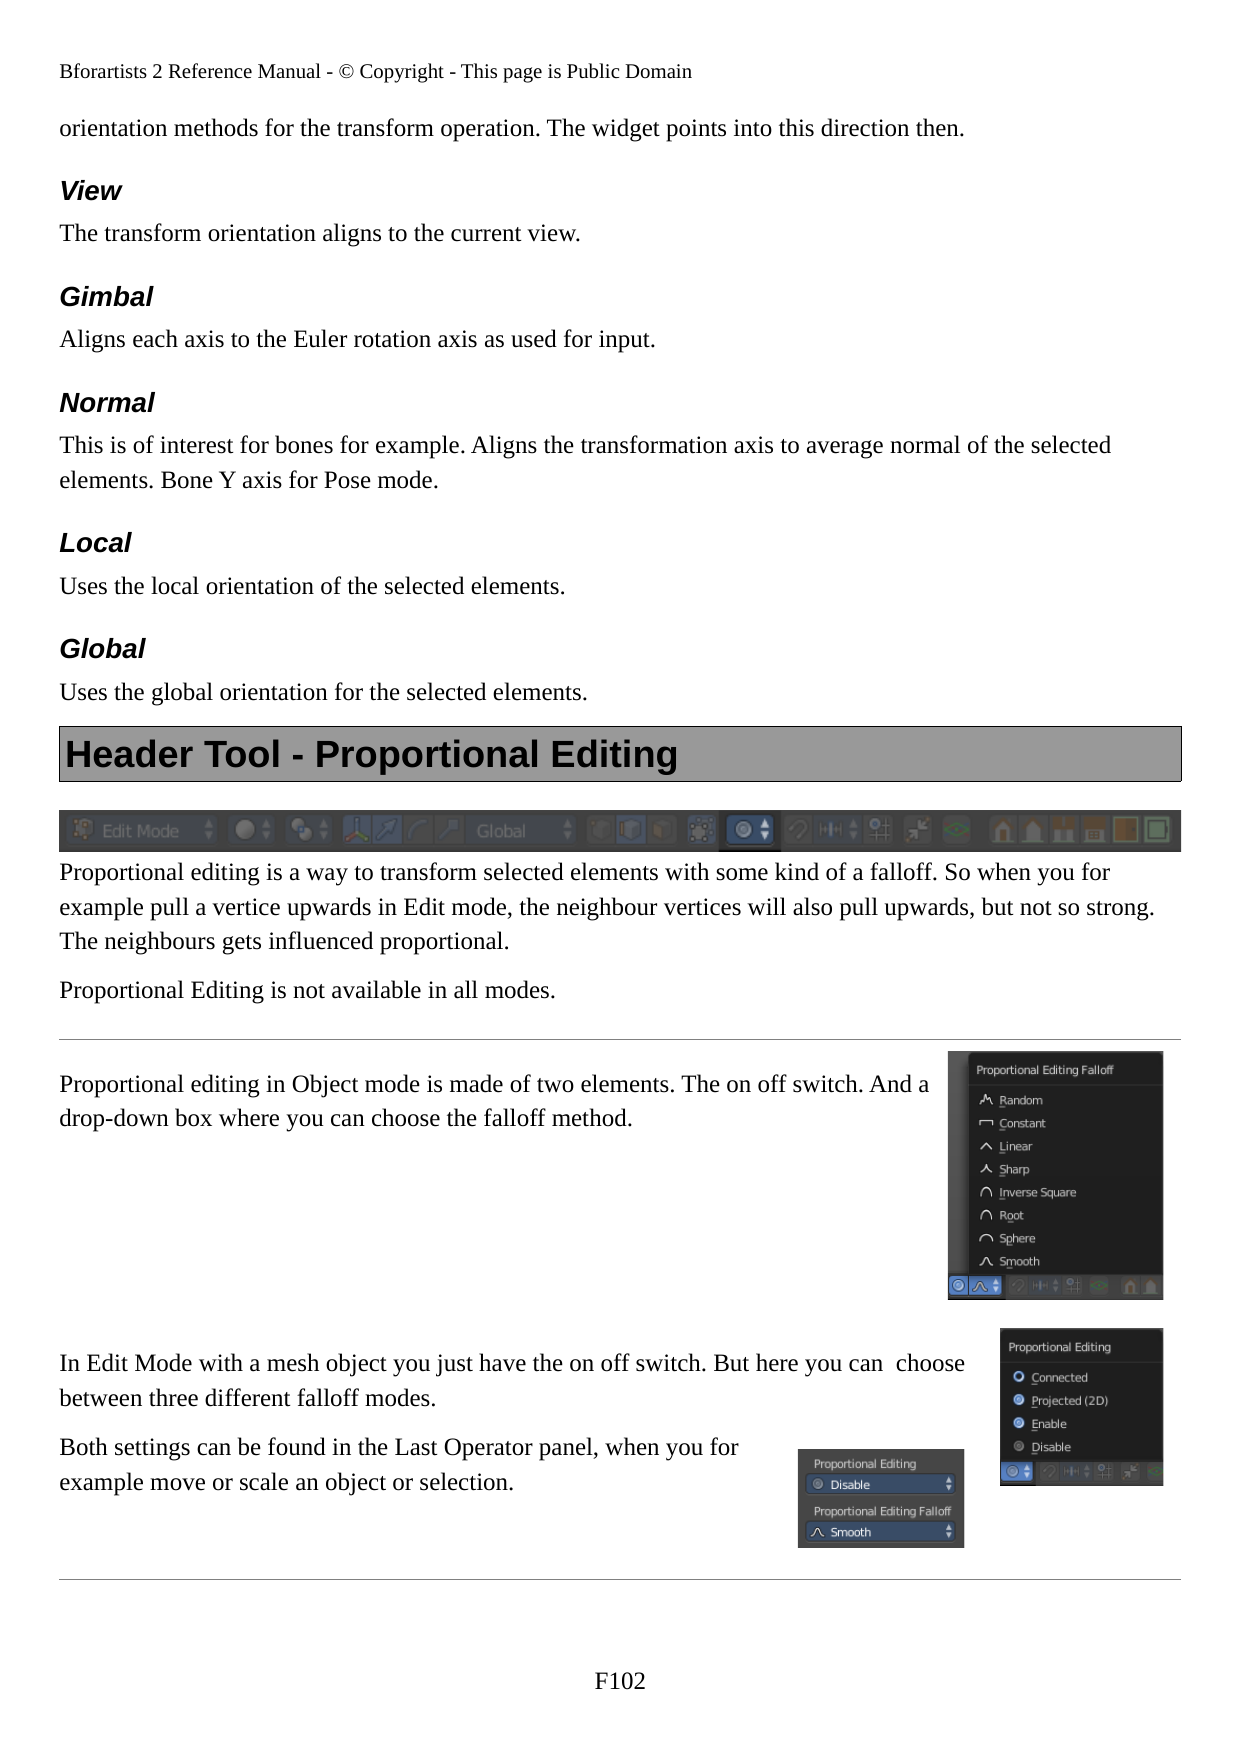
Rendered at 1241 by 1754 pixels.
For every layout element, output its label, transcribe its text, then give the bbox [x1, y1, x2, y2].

table_header Header Tool - Proportional Editing [60, 727, 1181, 781]
subtitle Normal [59, 386, 1181, 418]
subtitle Gimbal [59, 280, 1181, 312]
text Uses the global orientation for the selected elements. [59, 677, 1181, 706]
text Both settings can be found in the Last Operator panel, when you for example move or scale an object or selection. [59, 1432, 1181, 1495]
text Proportional Editing is not available in all modes. [59, 976, 1181, 1004]
text This is of interest for bones for example. Aligns the transformation axis to average normal of the selected elements. Bone Y axis for Pose mode. [59, 430, 1181, 494]
subtitle Global [59, 632, 1181, 664]
picture [59, 810, 1182, 852]
subtitle Local [59, 526, 1181, 558]
text Proportional editing in Object mode is made of two elements. The on off switch. And a drop-down box where you can choose the falloff method. [59, 1069, 947, 1132]
text Proportional editing is a way to transform selected elements with some kind of a falloff. So when you for example pull a vertice upwards in Edit mode, the neighbour vertices will also pull upwards, but not so strong. The neighbours gets influenced proportional. [59, 852, 1181, 955]
text orientation methods for the transform operation. The widget points into this direction then. [59, 113, 1181, 141]
text The transform orientation aligns to the current view. [59, 218, 1181, 247]
subtitle View [59, 174, 1181, 206]
text In Edit Mode with a mesh object you just have the on off switch. But here you can choose between three different falloff modes. [59, 1348, 1000, 1412]
picture [797, 1449, 965, 1548]
text Uses the local orientation of the selected elements. [59, 571, 1181, 599]
picture [1000, 1328, 1164, 1486]
text Aligns each axis to the Euler rotation axis as used for input. [59, 324, 1181, 353]
picture [947, 1051, 1164, 1300]
